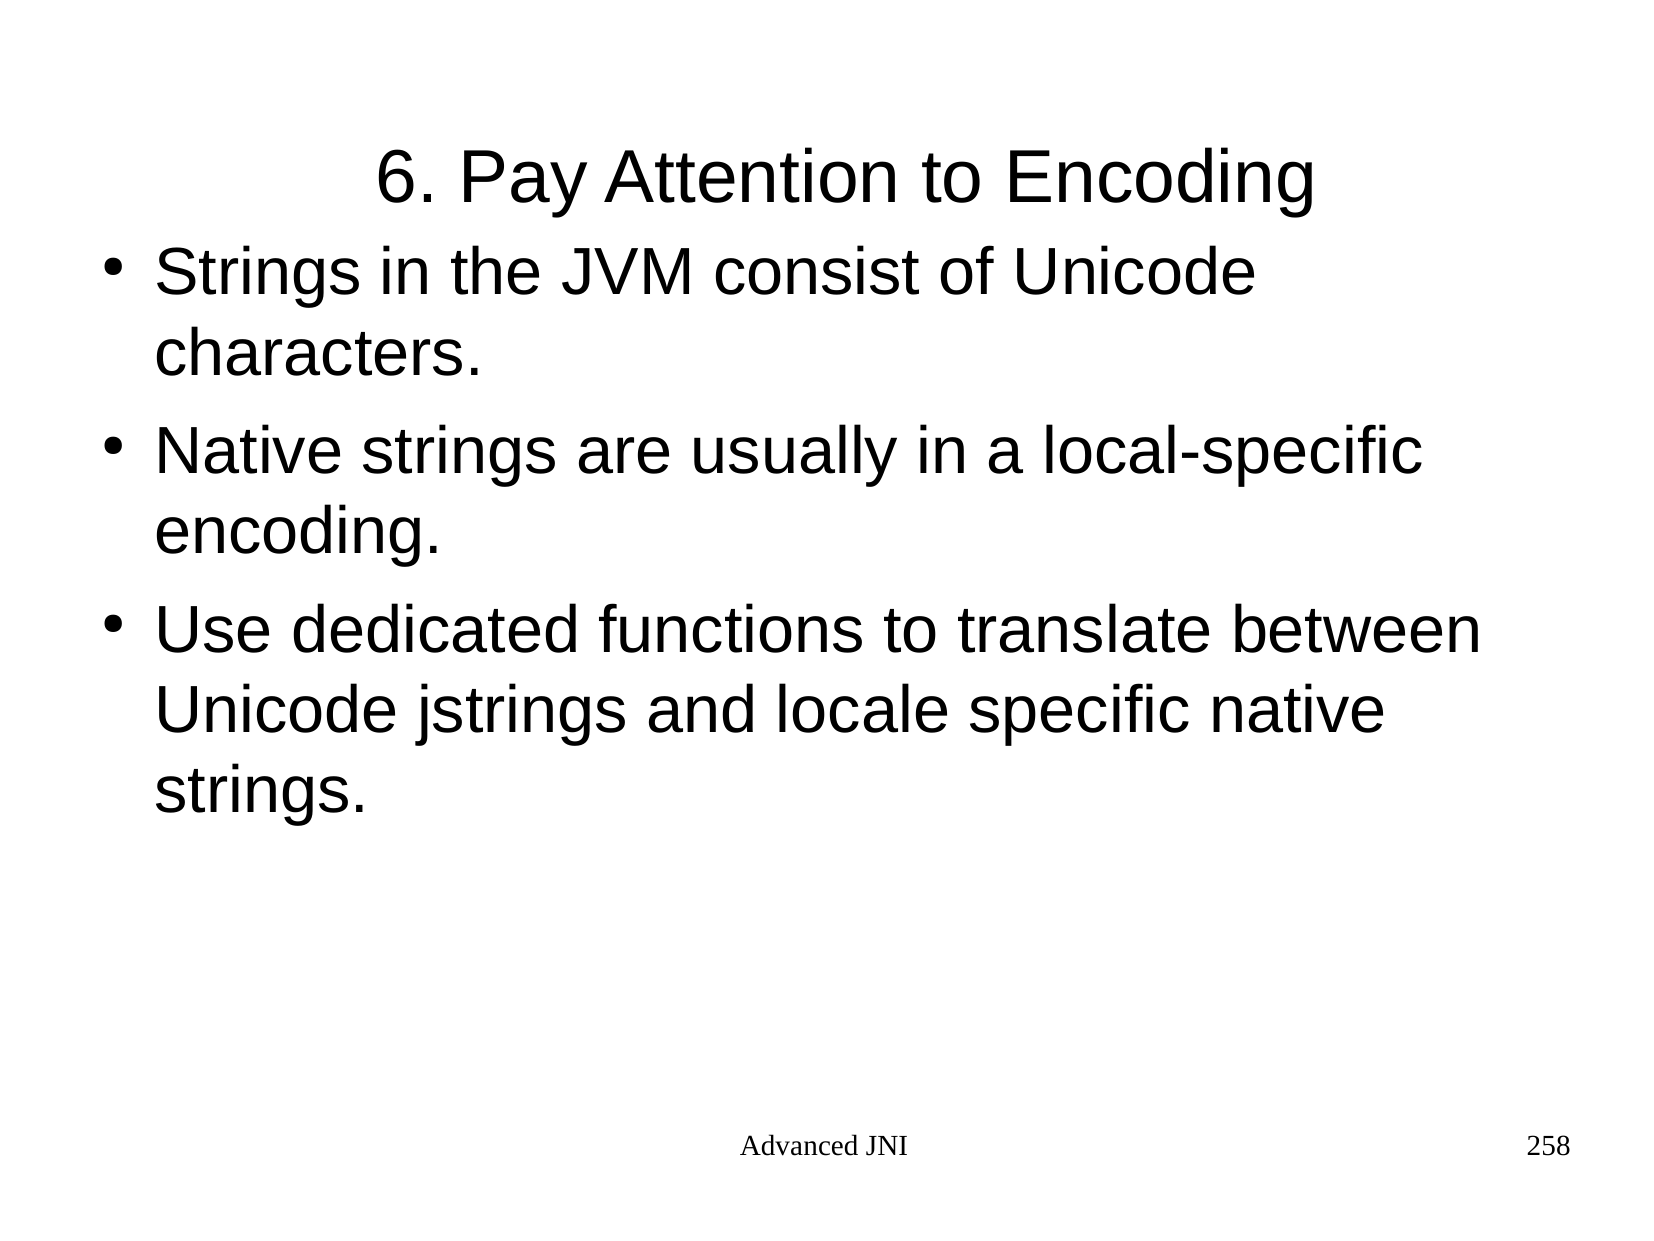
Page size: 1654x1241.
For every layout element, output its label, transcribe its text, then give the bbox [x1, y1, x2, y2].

list Strings in the JVM consist of Unicode characters. Native strings are usually in a local-specific encoding. Use dedicated functions to translate between Unicode jstrings and locale specific native strings. [68, 220, 1599, 1130]
title 6. Pay Attention to Encoding [68, 114, 1599, 220]
